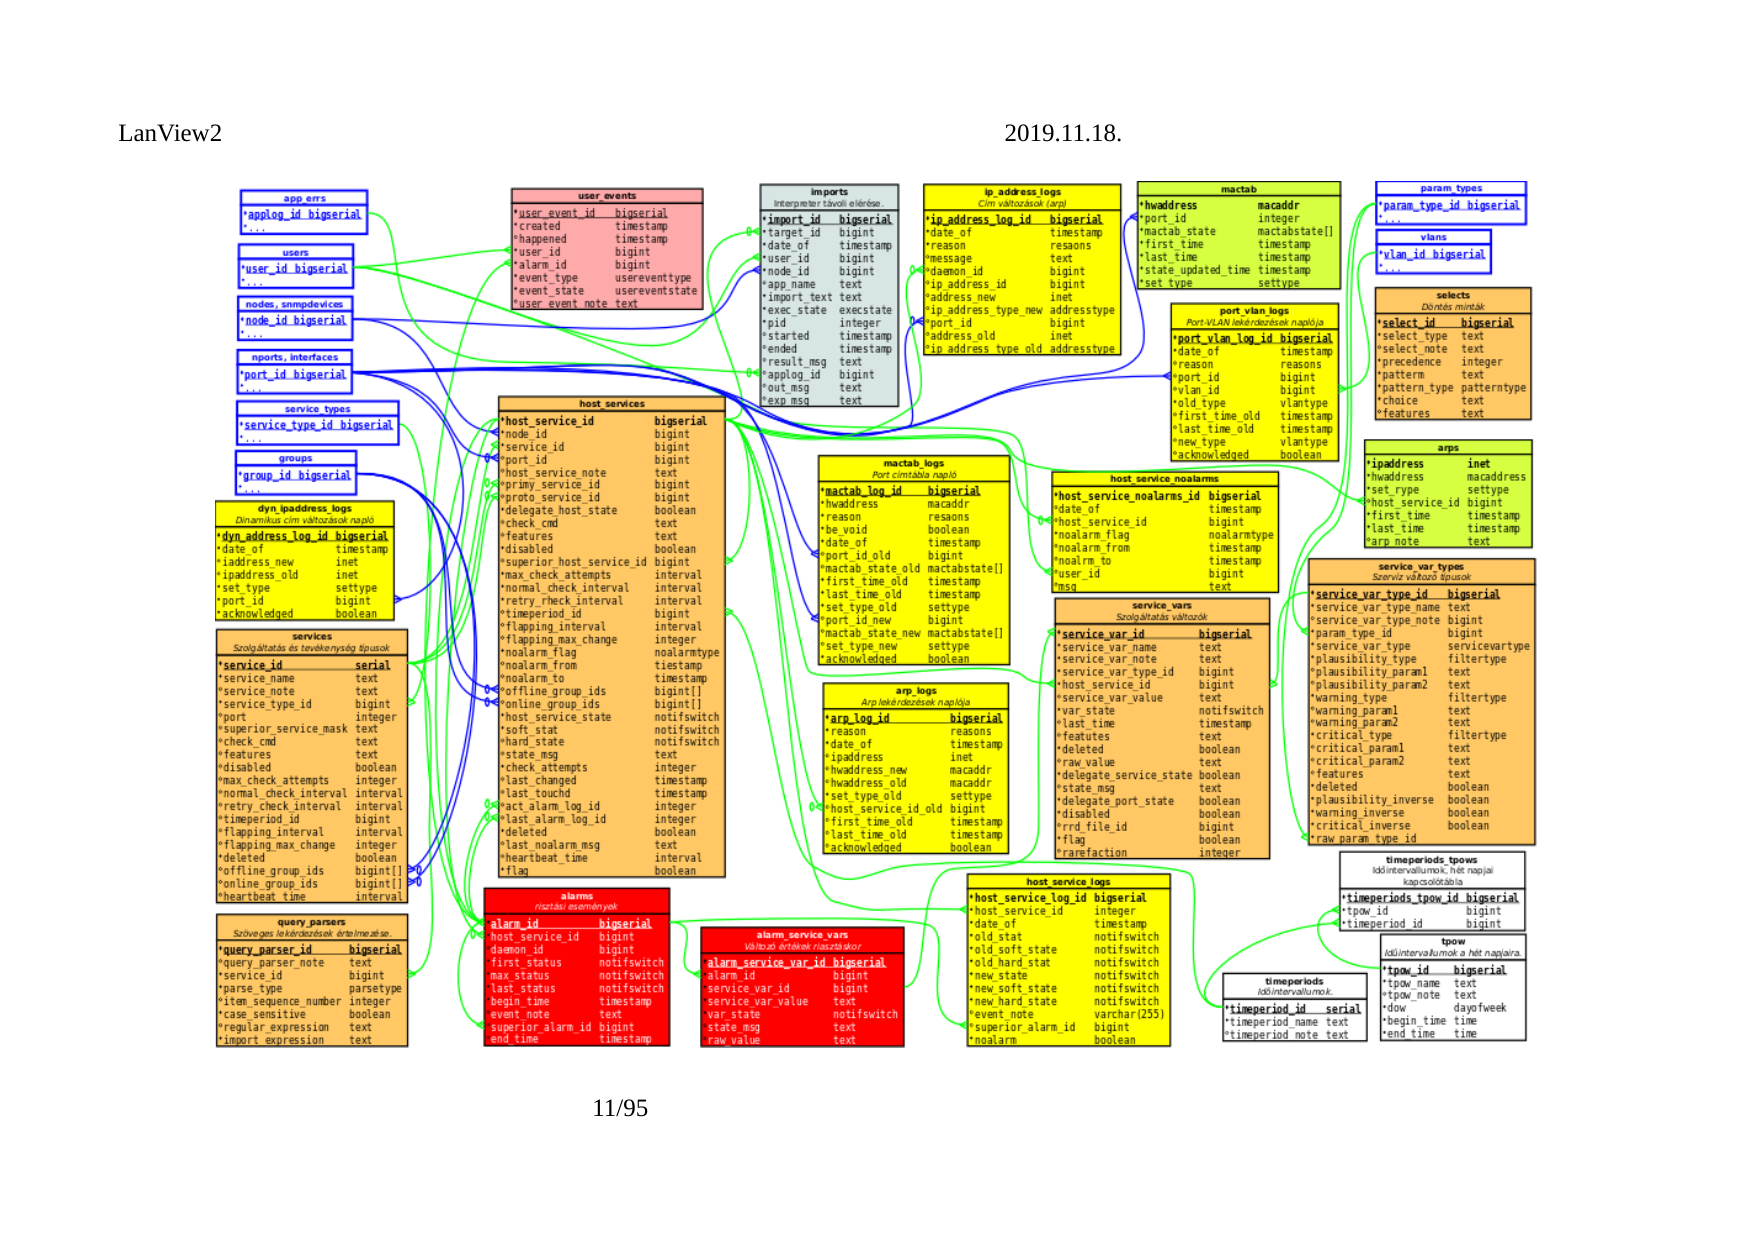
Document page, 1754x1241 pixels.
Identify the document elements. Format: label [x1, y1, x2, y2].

picture [220, 183, 1534, 1047]
